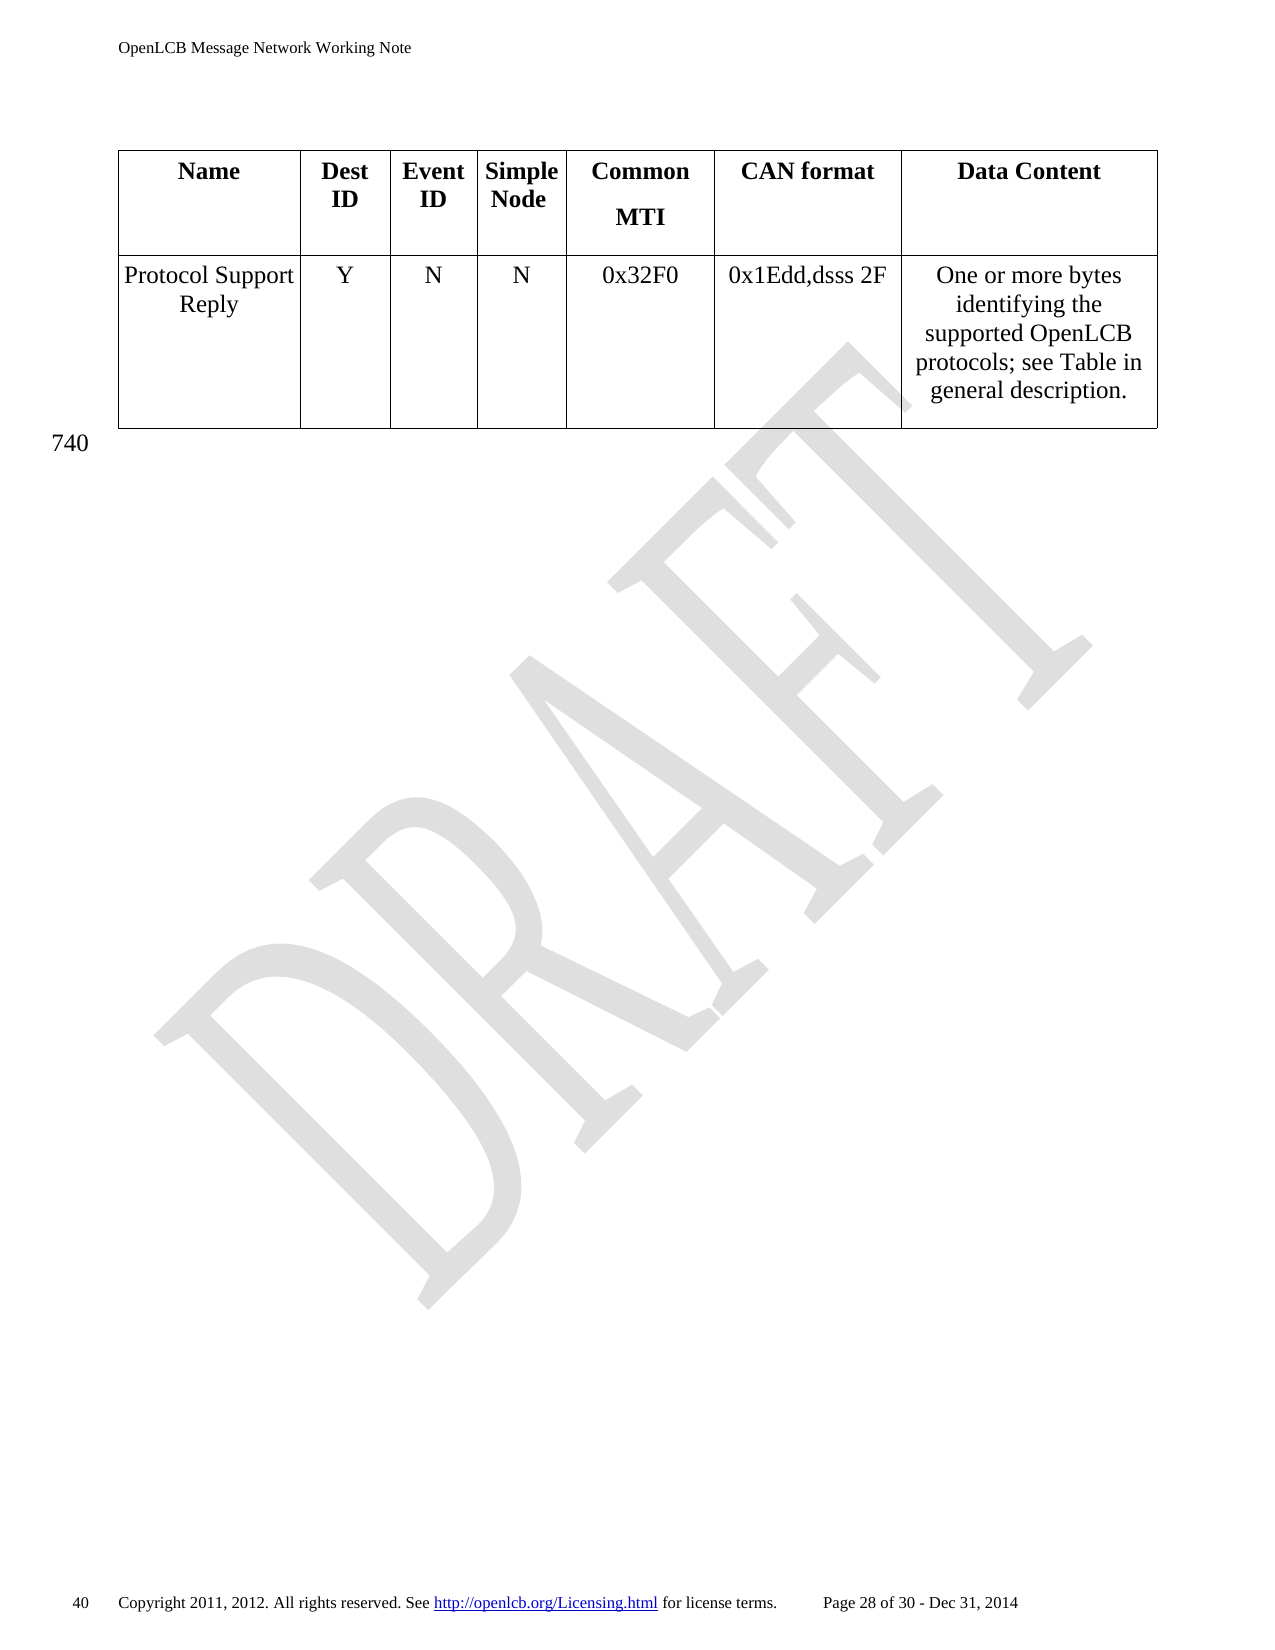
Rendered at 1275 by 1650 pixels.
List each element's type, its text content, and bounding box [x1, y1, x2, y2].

table_header Data Content [902, 151, 1157, 254]
table_header CAN format [715, 151, 901, 254]
table_header Event ID [391, 151, 477, 254]
table_header Name [119, 151, 300, 254]
table_cell N [391, 256, 477, 427]
table_header Simple Node [478, 151, 566, 254]
table_cell Protocol Support Reply [119, 256, 300, 427]
table_header Dest ID [301, 151, 390, 254]
table_cell 0x32F0 [567, 256, 714, 427]
table_cell Y [301, 256, 390, 427]
table_cell One or more bytes identifying the supported OpenLCB protocols; see Table in general description. [902, 256, 1157, 427]
table_header Common MTI [567, 151, 714, 254]
table_cell 0x1Edd,dsss 2F [715, 256, 901, 427]
table_cell N [478, 256, 566, 427]
